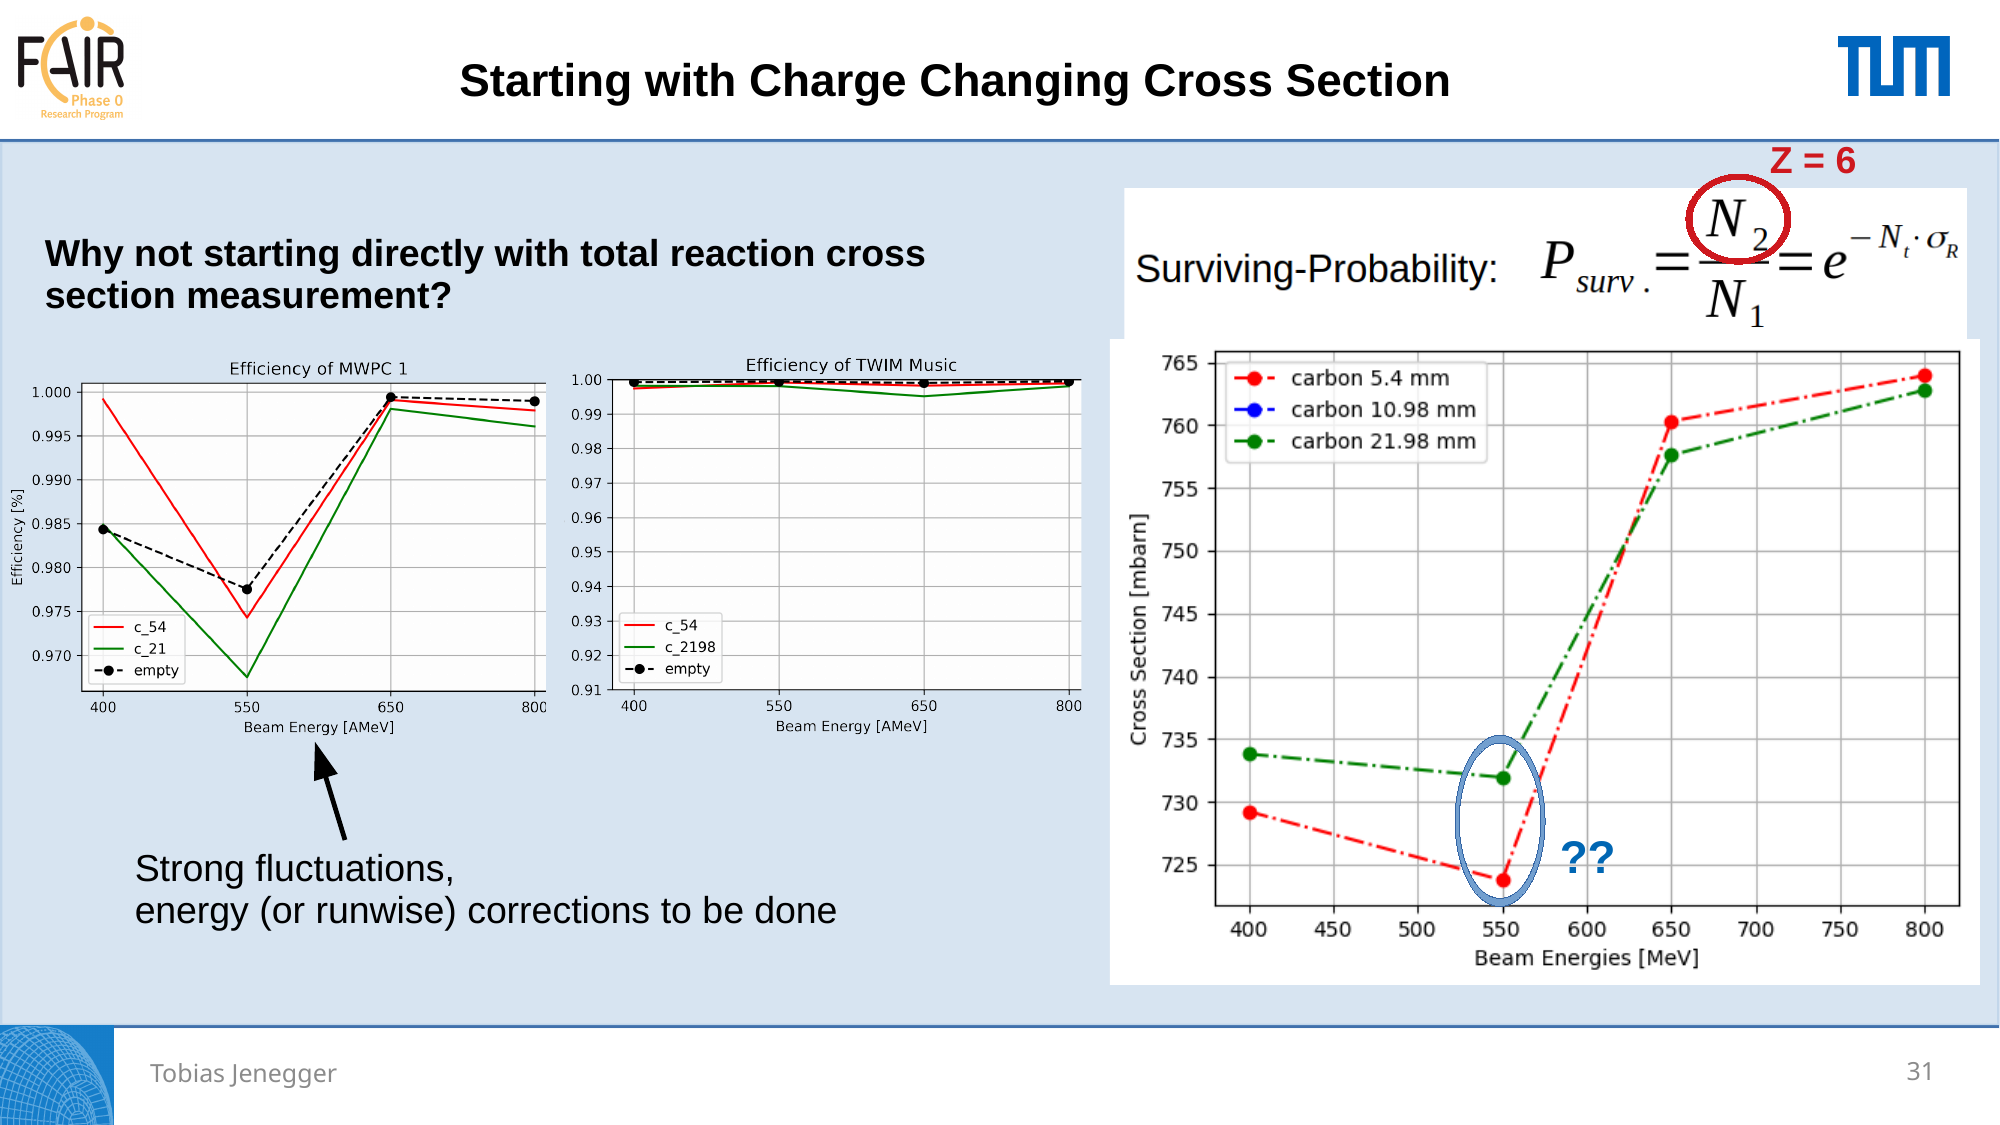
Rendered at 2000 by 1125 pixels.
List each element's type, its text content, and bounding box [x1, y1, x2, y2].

text_box Starting with Charge Changing Cross Section [333, 47, 1579, 114]
picture [5, 351, 546, 742]
text_box Strong fluctuations, energy (or runwise) corrections to be done [120, 840, 901, 981]
picture [0, 1025, 114, 1125]
picture [564, 350, 1082, 741]
picture [1109, 188, 1980, 985]
text_box Z = 6 [1755, 131, 1966, 189]
text_box [1685, 174, 1791, 265]
picture [1693, 188, 1784, 258]
text_box ?? [1545, 825, 1681, 892]
text_box [1455, 735, 1546, 907]
picture [1838, 36, 1950, 96]
picture [15, 15, 142, 120]
text_box Why not starting directly with total reaction cross section measurement? [30, 224, 1051, 324]
